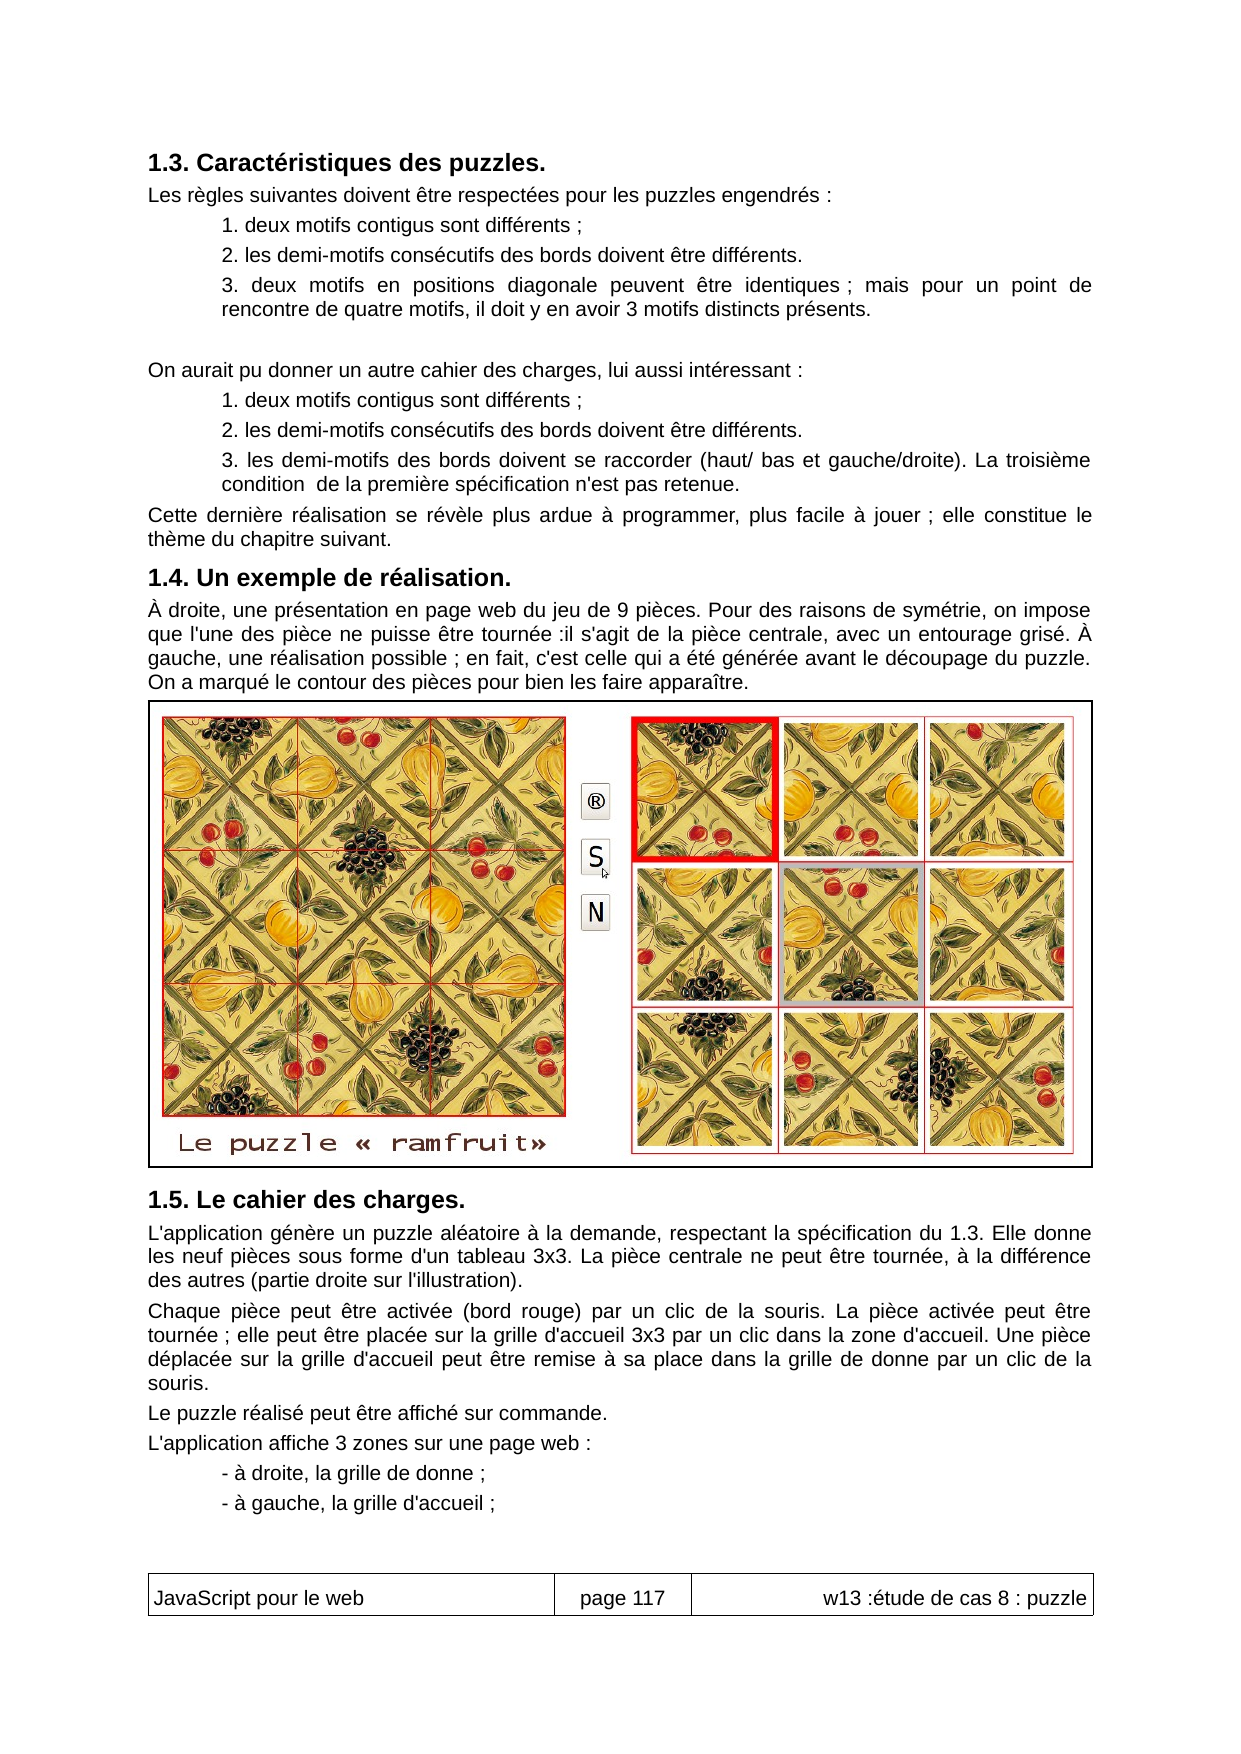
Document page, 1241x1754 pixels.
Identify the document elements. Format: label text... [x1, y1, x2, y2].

text 1. deux motifs contigus sont différents ; [221, 213, 1093, 237]
text À droite, une présentation en page web du jeu de 9 pièces. Pour des raisons de symétrie, on impose que l'une des pièce ne puisse être tournée :il s'agit de la pièce centrale, avec un entourage grisé. À gauche, une réalisation possible ; en fait, c'est celle qui a été générée avant le découpage du puzzle. On a marqué le contour des pièces pour bien les faire apparaître. [148, 598, 1093, 694]
subtitle 1.5. Le cahier des charges. [148, 1185, 1093, 1214]
subtitle 1.4. Un exemple de réalisation. [148, 563, 1093, 592]
text 2. les demi-motifs consécutifs des bords doivent être différents. [221, 243, 1093, 267]
text Chaque pièce peut être activée (bord rouge) par un clic de la souris. La pièce activée peut être tournée ; elle peut être placée sur la grille d'accueil 3x3 par un clic dans la zone d'accueil. Une pièce déplacée sur la grille d'accueil peut être remise à sa place dans la grille de donne par un clic de la souris. [148, 1298, 1093, 1394]
text L'application génère un puzzle aléatoire à la demande, respectant la spécification du 1.3. Elle donne les neuf pièces sous forme d'un tableau 3x3. La pièce centrale ne peut être tournée, à la différence des autres (partie droite sur l'illustration). [148, 1220, 1093, 1292]
text 3. les demi-motifs des bords doivent se raccorder (haut/ bas et gauche/droite). La troisième condition de la première spécification n'est pas retenue. [221, 448, 1093, 496]
text Le puzzle réalisé peut être affiché sur commande. [148, 1401, 1093, 1424]
text 3. deux motifs en positions diagonale peuvent être identiques ; mais pour un point de rencontre de quatre motifs, il doit y en avoir 3 motifs distincts présents. [221, 273, 1093, 321]
text Les règles suivantes doivent être respectées pour les puzzles engendrés : [148, 183, 1093, 207]
text - à droite, la grille de donne ; [221, 1461, 1093, 1485]
text L'application affiche 3 zones sur une page web : [148, 1431, 1093, 1455]
text 2. les demi-motifs consécutifs des bords doivent être différents. [221, 418, 1093, 442]
text 1. deux motifs contigus sont différents ; [221, 388, 1093, 412]
text Cette dernière réalisation se révèle plus ardue à programmer, plus facile à jouer ; elle constitue le thème du chapitre suivant. [148, 502, 1093, 550]
text On aurait pu donner un autre cahier des charges, lui aussi intéressant : [148, 358, 1093, 382]
text - à gauche, la grille d'accueil ; [221, 1491, 1093, 1515]
picture [152, 705, 1088, 1164]
subtitle 1.3. Caractéristiques des puzzles. [148, 148, 1093, 176]
